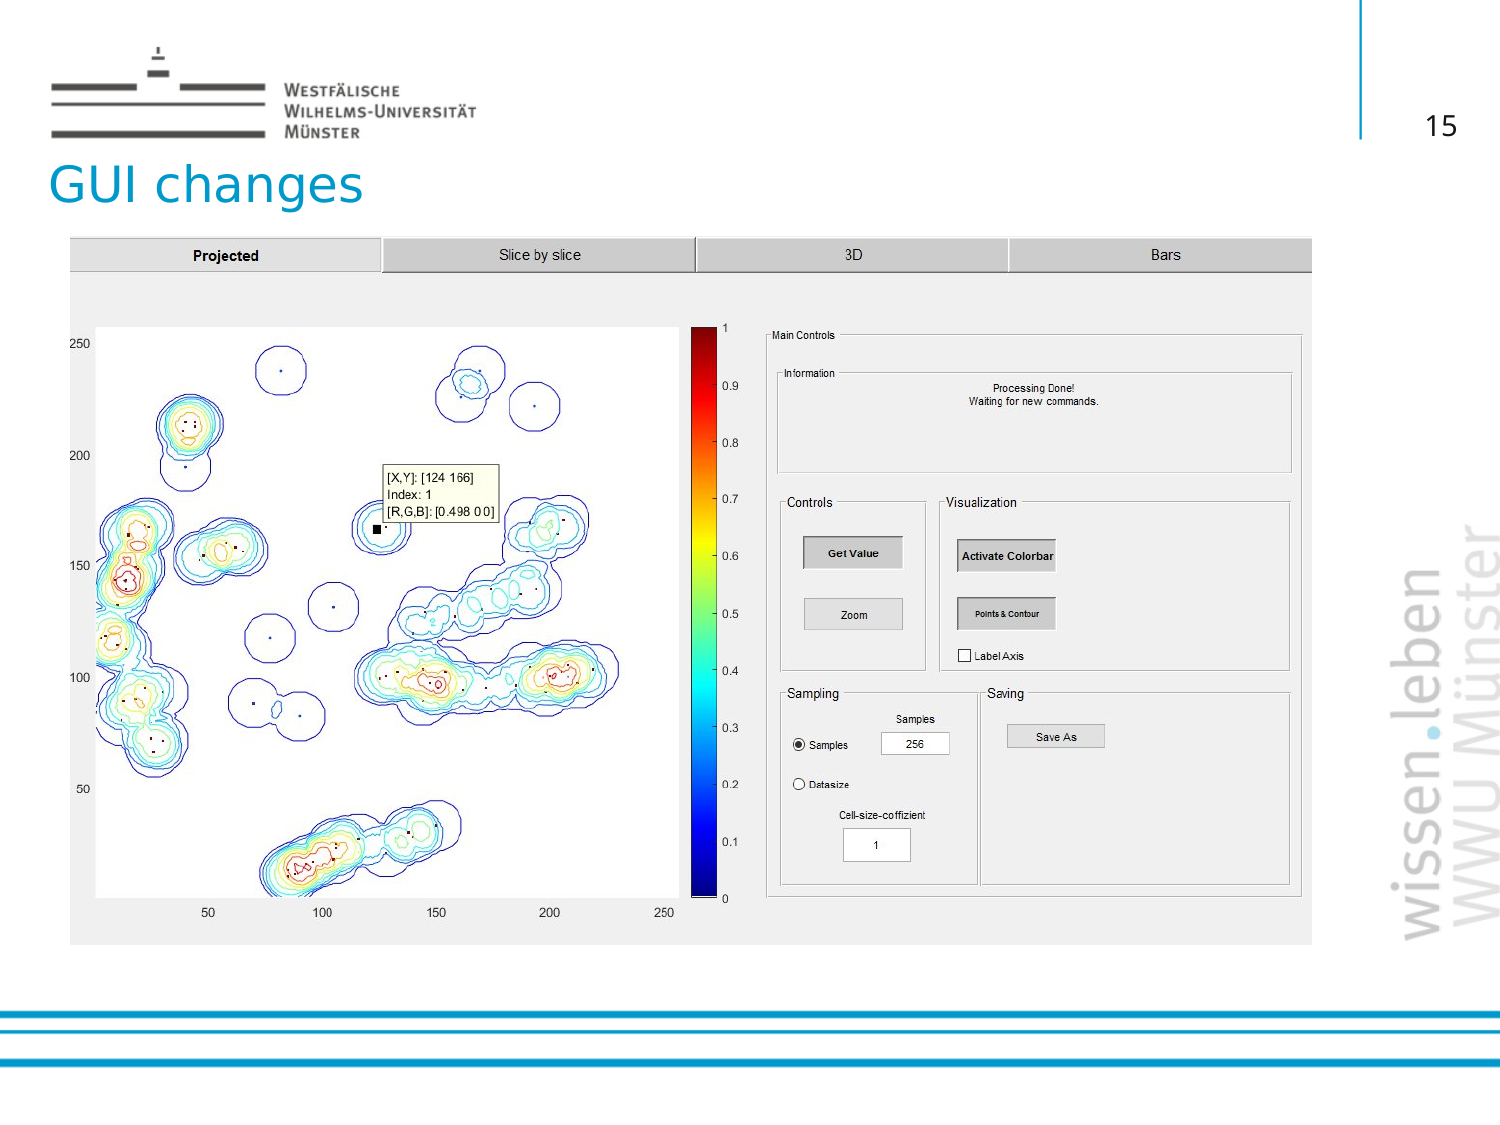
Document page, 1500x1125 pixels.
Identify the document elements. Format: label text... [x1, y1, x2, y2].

picture [0, 0, 1500, 1011]
slide_number [1374, 100, 1473, 162]
picture [0, 1067, 1500, 1125]
picture [0, 1018, 1500, 1030]
picture [0, 1034, 1500, 1059]
list [32, 219, 1375, 988]
title GUI changes [33, 140, 1346, 220]
